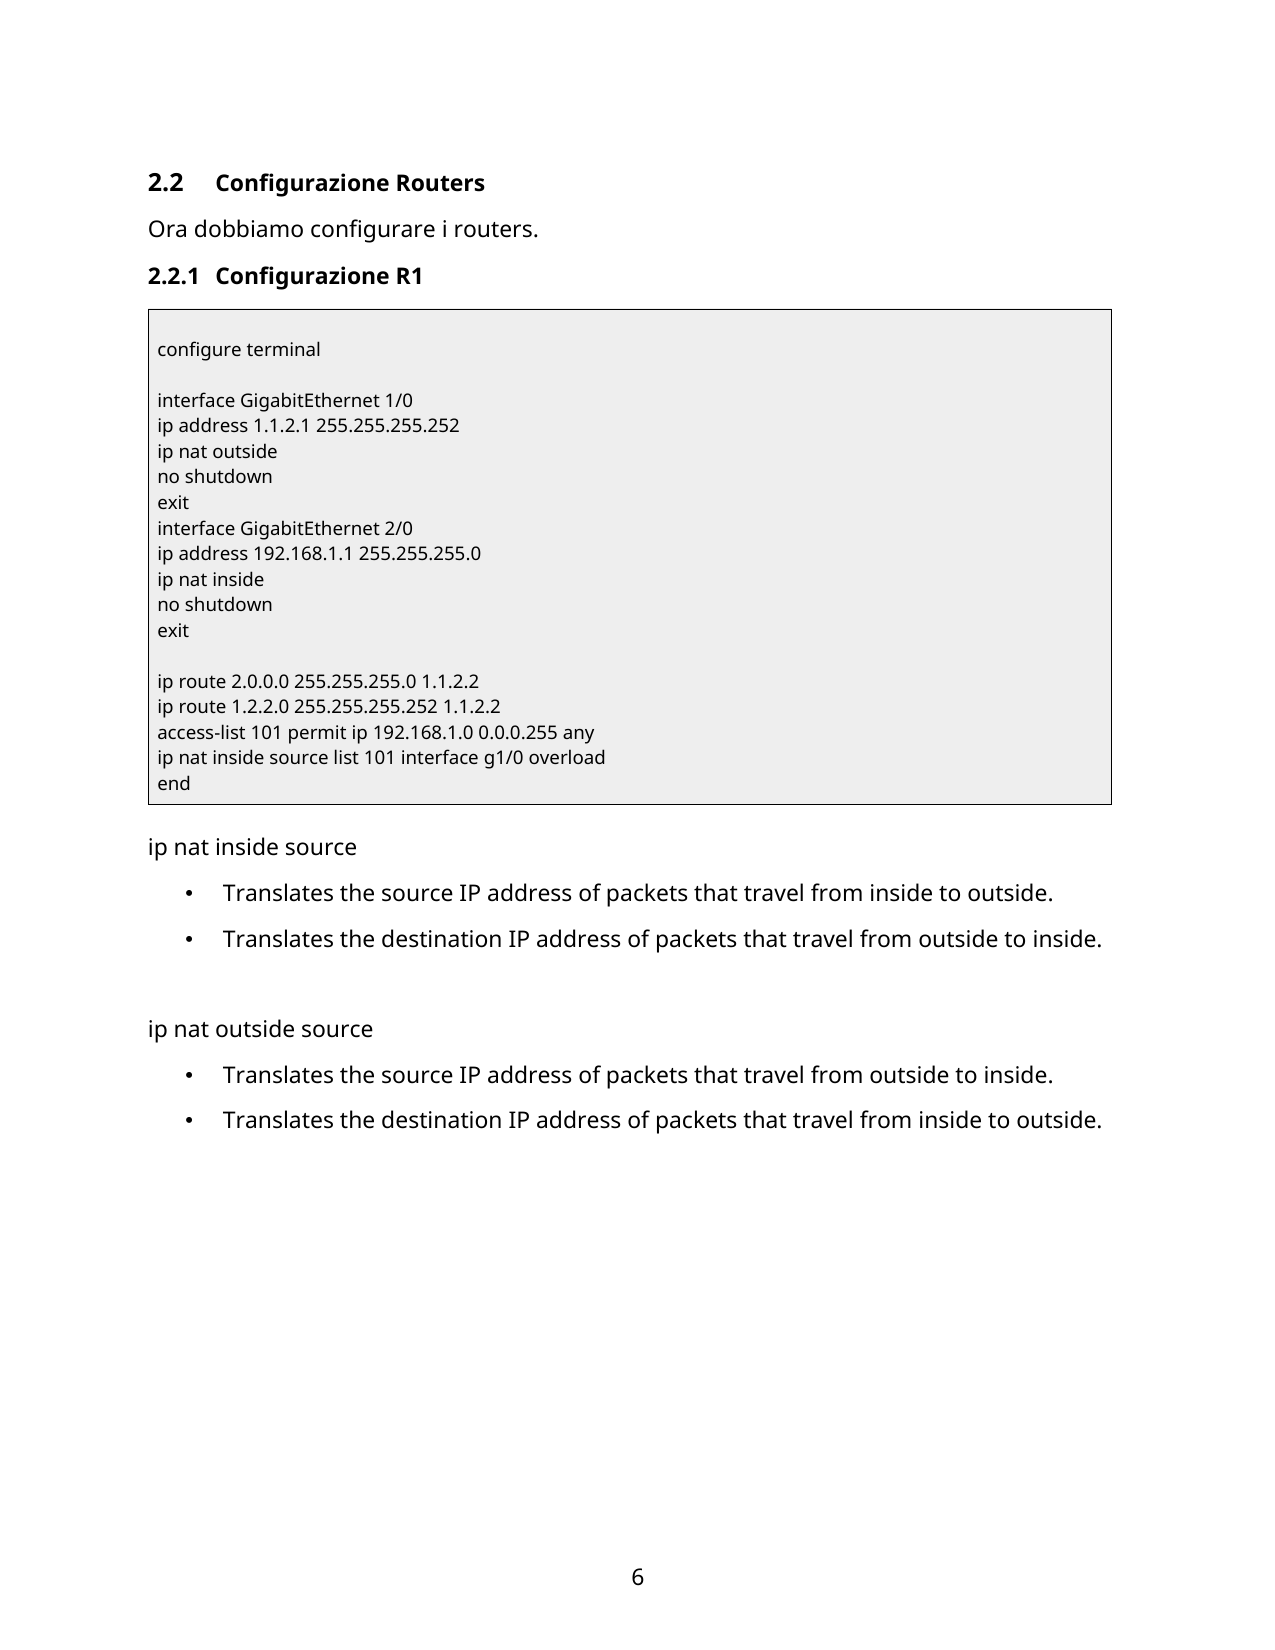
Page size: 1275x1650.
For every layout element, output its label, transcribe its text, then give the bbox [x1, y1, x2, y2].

text ip route 1.2.2.0 255.255.255.252 1.1.2.2 [157, 693, 1102, 719]
text no shutdown [157, 591, 1102, 617]
text ip nat inside source list 101 interface g1/0 overload [157, 744, 1102, 770]
subtitle Configurazione Routers [148, 168, 1127, 197]
text ip nat inside [157, 566, 1102, 591]
text ip nat outside source [148, 1016, 1127, 1043]
list Translates the source IP address of packets that travel from outside to inside. [185, 1062, 1127, 1088]
text exit [157, 617, 1102, 642]
subtitle Configurazione R1 [148, 263, 1127, 290]
list Translates the source IP address of packets that travel from inside to outside. [185, 881, 1127, 907]
text interface GigabitEthernet 2/0 [157, 515, 1102, 540]
text ip route 2.0.0.0 255.255.255.0 1.1.2.2 [157, 668, 1102, 693]
text ip address 192.168.1.1 255.255.255.0 [157, 540, 1102, 566]
text ip nat outside [157, 438, 1102, 464]
text configure terminal [157, 336, 1102, 362]
text interface GigabitEthernet 1/0 [157, 387, 1102, 413]
text ip nat inside source [148, 309, 1127, 862]
text no shutdown [157, 464, 1102, 489]
text end [157, 770, 1102, 796]
text ip address 1.1.2.1 255.255.255.252 [157, 413, 1102, 438]
text access-list 101 permit ip 192.168.1.0 0.0.0.255 any [157, 719, 1102, 744]
list Translates the destination IP address of packets that travel from inside to outside. [185, 1107, 1127, 1134]
text Ora dobbiamo configurare i routers. [148, 216, 1127, 243]
list Translates the destination IP address of packets that travel from outside to inside. [185, 926, 1127, 952]
text exit [157, 489, 1102, 515]
